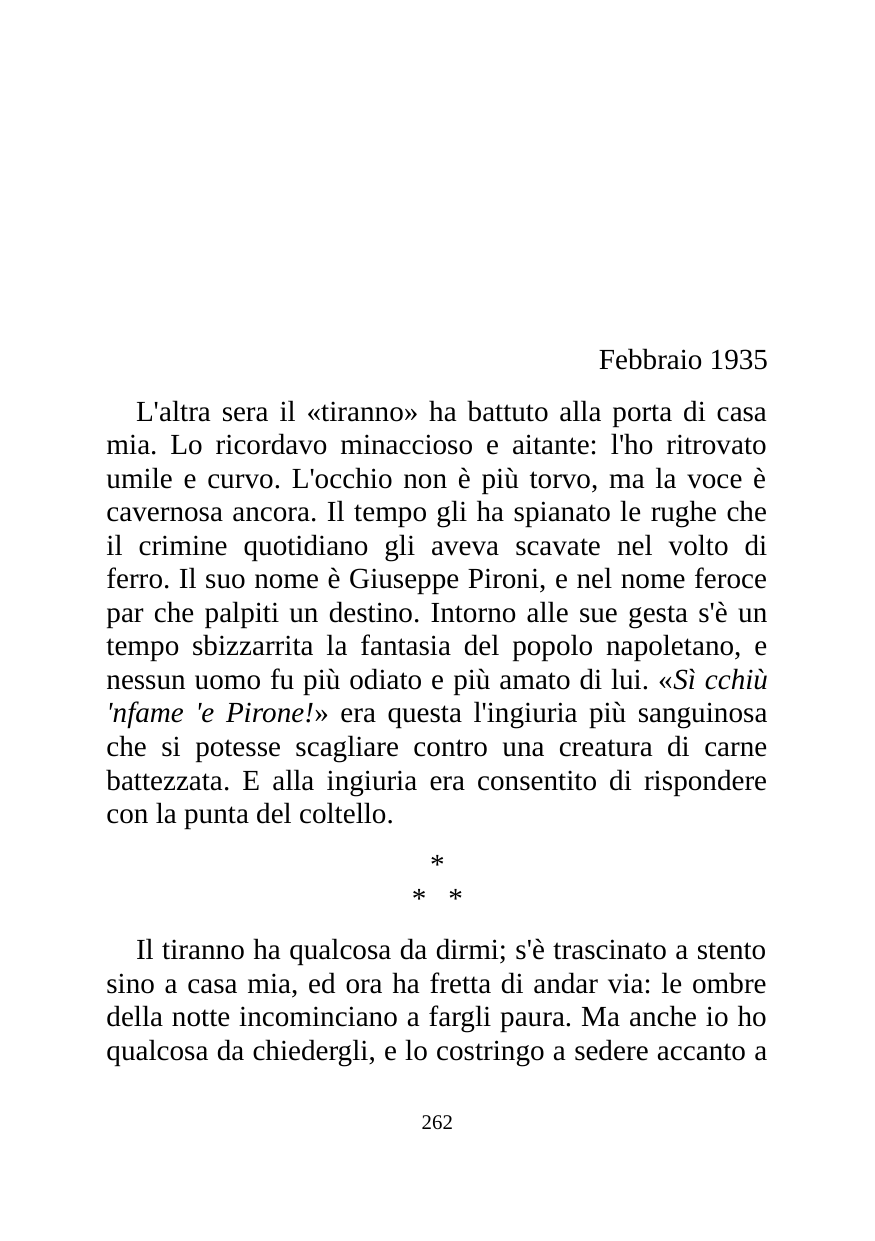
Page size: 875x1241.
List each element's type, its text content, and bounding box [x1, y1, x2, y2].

text Febbraio 1935 [106, 342, 768, 376]
text L'altra sera il «tiranno» ha battuto alla porta di casa mia. Lo ricordavo minaccioso e aitante: l'ho ritrovato umile e curvo. L'occhio non è più torvo, ma la voce è cavernosa ancora. Il tempo gli ha spianato le rughe che il crimine quotidiano gli aveva scavate nel volto di ferro. Il suo nome è Giuseppe Pironi, e nel nome feroce par che palpiti un destino. Intorno alle sue gesta s'è un tempo sbizzarrita la fantasia del popolo napoletano, e nessun uomo fu più odiato e più amato di lui. «Sì cchiù 'nfame 'e Pirone!» era questa l'ingiuria più sanguinosa che si potesse scagliare contro una creatura di carne battezzata. E alla ingiuria era consentito di rispondere con la punta del coltello. [106, 394, 768, 830]
text * * * [106, 847, 768, 914]
text Il tiranno ha qualcosa da dirmi; s'è trascinato a stento sino a casa mia, ed ora ha fretta di andar via: le ombre della notte incominciano a fargli paura. Ma anche io ho qualcosa da chiedergli, e lo costringo a sedere accanto a [106, 932, 768, 1066]
